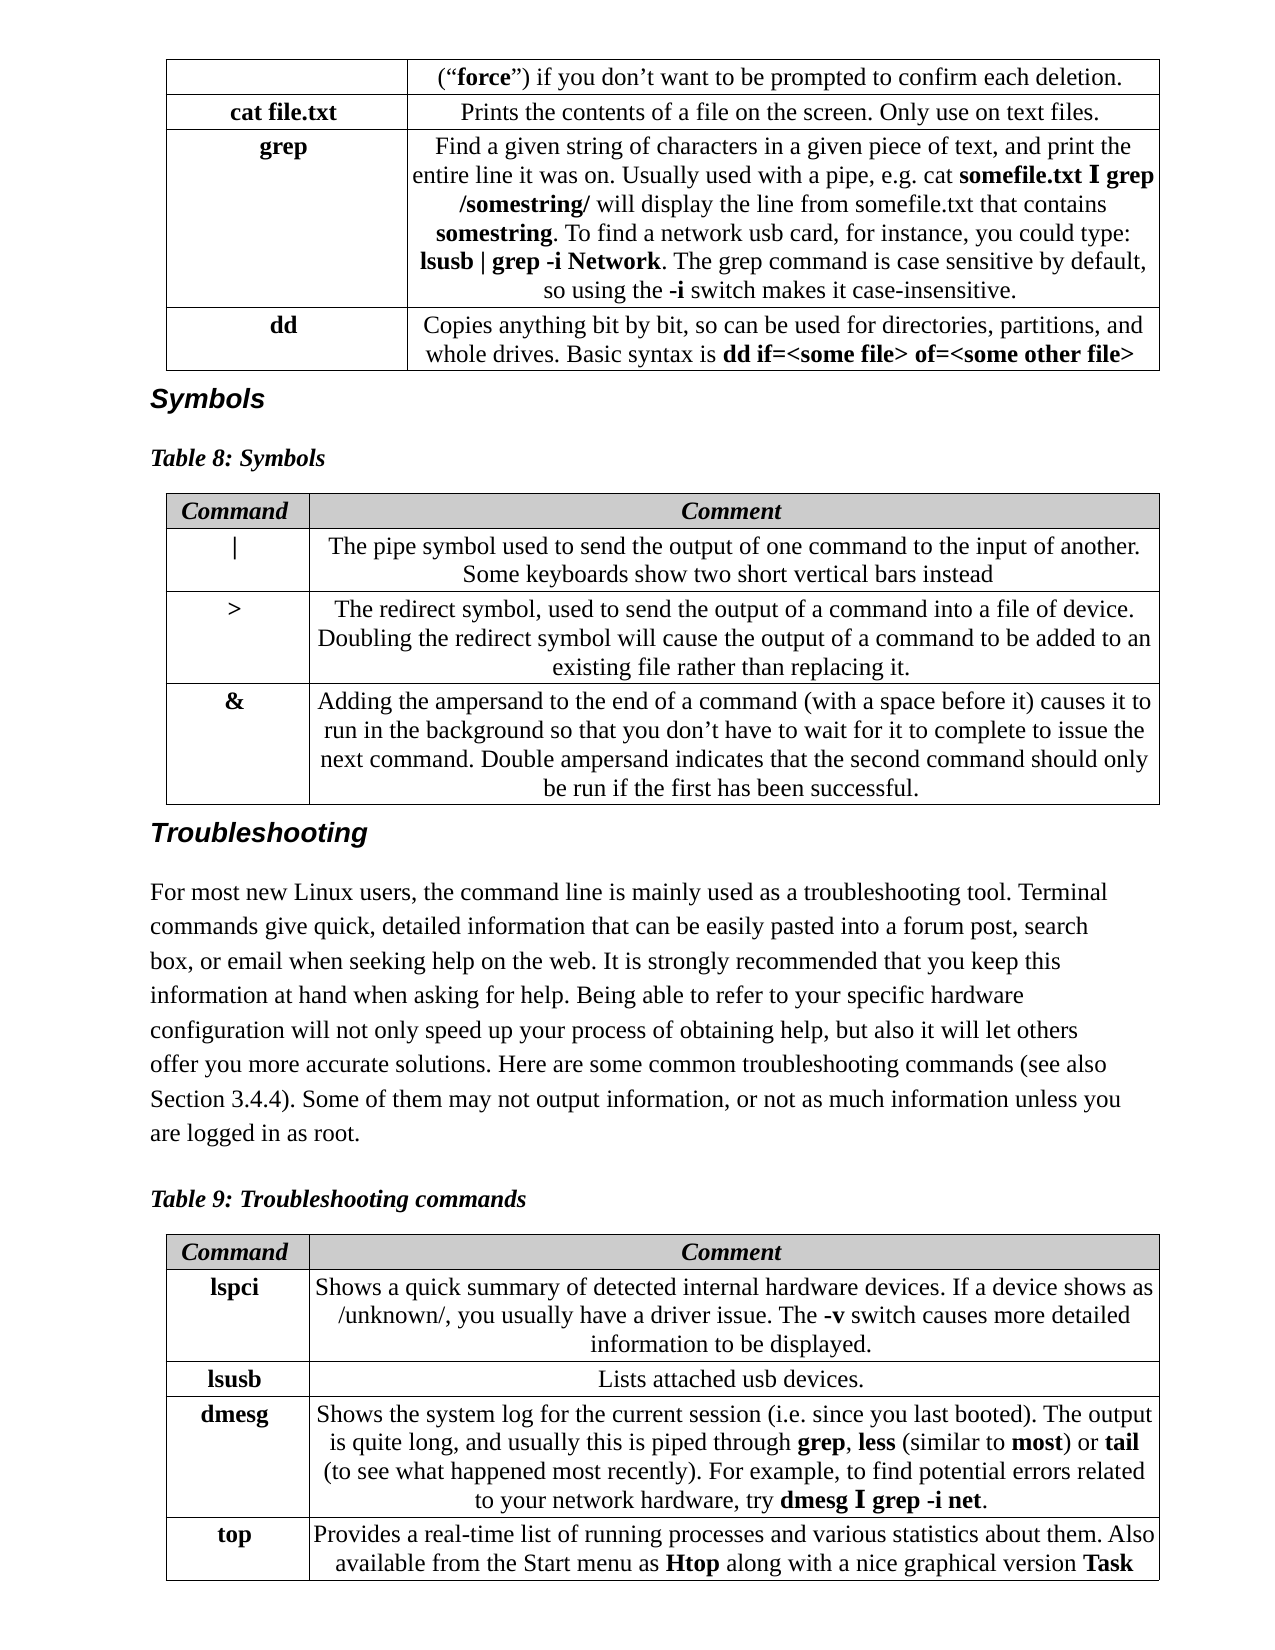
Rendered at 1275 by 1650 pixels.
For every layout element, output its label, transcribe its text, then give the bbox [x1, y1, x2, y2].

table_cell & [167, 684, 309, 804]
table_cell Shows the system log for the current session (i.e. since you last booted). The output is quite long, and usually this is piped through grep, less (similar to most) or tail (to see what happened most recently). For example, to find potential errors related to your network hardware, try dmesg Ⅰ grep -i net. [310, 1397, 1159, 1517]
text Table 9: Troubleshooting commands [150, 1184, 1125, 1213]
table_cell Copies anything bit by bit, so can be used for directories, partitions, and whole drives. Basic syntax is dd if=<some file> of=<some other file> [408, 308, 1159, 370]
table_cell | [167, 529, 309, 591]
table_cell cat file.txt [167, 95, 407, 128]
text For most new Linux users, the command line is mainly used as a troubleshooting tool. Terminal commands give quick, detailed information that can be easily pasted into a forum post, search box, or email when seeking help on the web. It is strongly recommended that you keep this information at hand when asking for help. Being able to refer to your specific hardware configuration will not only speed up your process of obtaining help, but also it will let others offer you more accurate solutions. Here are some common troubleshooting commands (see also Section 3.4.4). Some of them may not output information, or not as much information unless you are logged in as root. [150, 877, 1125, 1147]
subtitle Troubleshooting [150, 817, 1125, 849]
table_cell (“force”) if you don’t want to be prompted to confirm each deletion. [408, 60, 1159, 94]
table_cell Prints the contents of a file on the screen. Only use on text files. [408, 95, 1159, 128]
table_cell dmesg [167, 1397, 309, 1517]
table_cell > [167, 592, 309, 683]
table_cell lsusb [167, 1362, 309, 1396]
table_cell dd [167, 308, 407, 370]
table_cell Shows a quick summary of detected internal hardware devices. If a device shows as /unknown/, you usually have a driver issue. The -v switch causes more detailed information to be displayed. [310, 1270, 1159, 1361]
table_cell lspci [167, 1270, 309, 1361]
text Table 8: Symbols [150, 443, 1125, 472]
table_cell Adding the ampersand to the end of a command (with a space before it) causes it to run in the background so that you don’t have to wait for it to complete to issue the next command. Double ampersand indicates that the second command should only be run if the first has been successful. [310, 684, 1159, 804]
table_cell Lists attached usb devices. [310, 1362, 1159, 1396]
table_cell Provides a real-time list of running processes and various statistics about them. Also available from the Start menu as Htop along with a nice graphical version Task [310, 1518, 1159, 1580]
table_cell grep [167, 130, 407, 307]
table_header Command [167, 494, 309, 528]
table_cell The pipe symbol used to send the output of one command to the input of another. Some keyboards show two short vertical bars instead [310, 529, 1159, 591]
table_cell The redirect symbol, used to send the output of a command into a file of device. Doubling the redirect symbol will cause the output of a command to be added to an existing file rather than replacing it. [310, 592, 1159, 683]
subtitle Symbols [150, 383, 1125, 415]
table_cell Find a given string of characters in a given piece of text, and print the entire line it was on. Usually used with a pipe, e.g. cat somefile.txt Ⅰ grep /somestring/ will display the line from somefile.txt that contains somestring. To find a network usb card, for instance, you could type: lsusb | grep -i Network. The grep command is case sensitive by default, so using the -i switch makes it case-insensitive. [408, 130, 1159, 307]
table_cell top [167, 1518, 309, 1580]
table_header Comment [310, 1235, 1159, 1269]
table_header Comment [310, 494, 1159, 528]
table_header Command [167, 1235, 309, 1269]
table_cell [167, 60, 407, 94]
